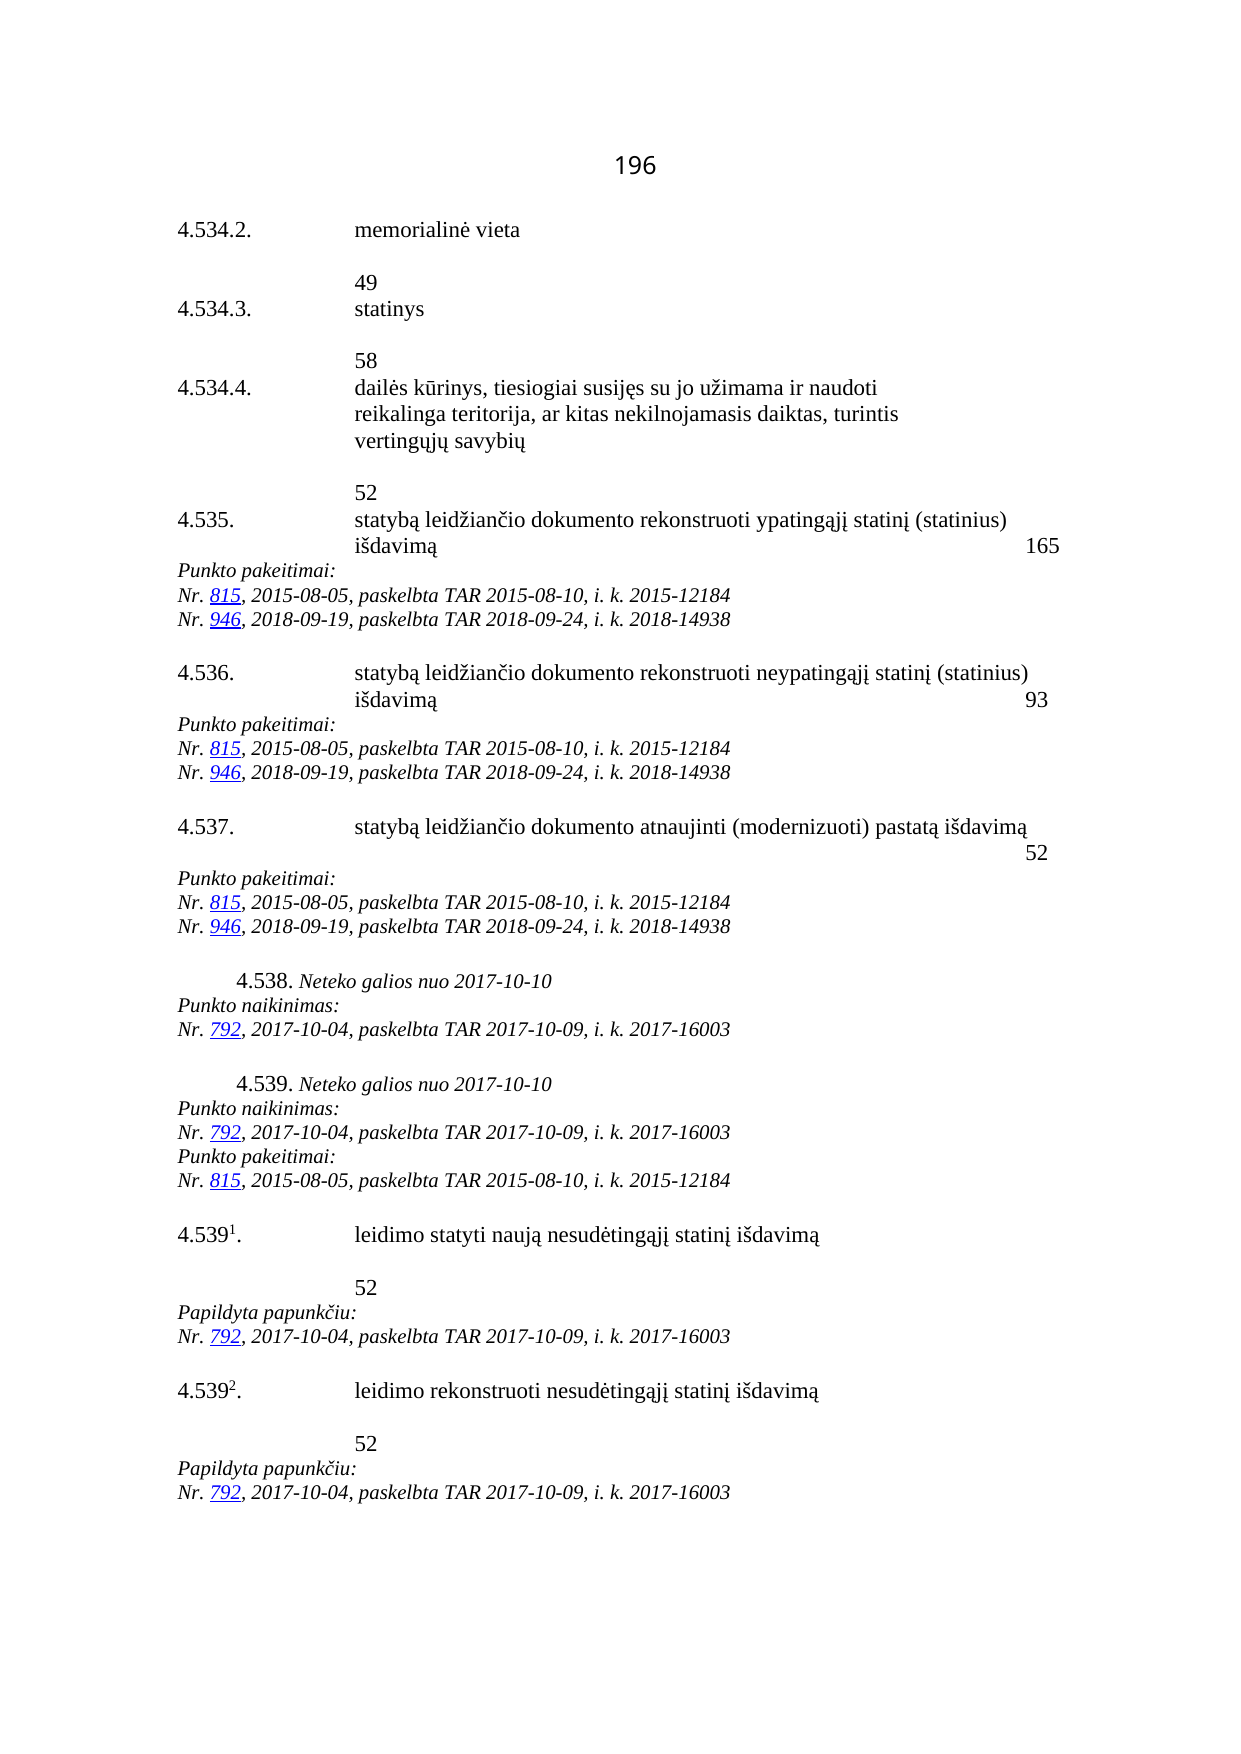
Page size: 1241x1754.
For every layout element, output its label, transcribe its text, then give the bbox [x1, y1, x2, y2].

text 4.534.2. memorialinė vieta 49 [177, 216, 945, 295]
text 4.536. statybą leidžiančio dokumento rekonstruoti neypatingąjį statinį (statinius) išdavimą 93 [177, 659, 1093, 712]
text 4.537. statybą leidžiančio dokumento atnaujinti (modernizuoti) pastatą išdavimą 52 [177, 813, 1093, 866]
text Nr. 815, 2015-08-05, paskelbta TAR 2015-08-10, i. k. 2015-12184 [177, 582, 1093, 607]
text reikalinga teritorija, ar kitas nekilnojamasis daiktas, turintis [354, 400, 945, 427]
text Nr. 792, 2017-10-04, paskelbta TAR 2017-10-09, i. k. 2017-16003 [177, 1017, 1093, 1041]
text Nr. 792, 2017-10-04, paskelbta TAR 2017-10-09, i. k. 2017-16003 [177, 1480, 1093, 1504]
text 4.5391. leidimo statyti naują nesudėtingąjį statinį išdavimą 52 [177, 1221, 945, 1300]
text Punkto pakeitimai: [177, 558, 1093, 582]
text Punkto pakeitimai: [177, 1144, 1093, 1168]
text Punkto naikinimas: [177, 1096, 1093, 1120]
text 4.539. Neteko galios nuo 2017-10-10 [177, 1070, 1093, 1096]
text Papildyta papunkčiu: [177, 1456, 1093, 1480]
text Nr. 815, 2015-08-05, paskelbta TAR 2015-08-10, i. k. 2015-12184 [177, 1168, 1093, 1192]
text Nr. 792, 2017-10-04, paskelbta TAR 2017-10-09, i. k. 2017-16003 [177, 1324, 1093, 1348]
text 4.534.4. dailės kūrinys, tiesiogiai susijęs su jo užimama ir naudoti [177, 374, 945, 400]
text Nr. 815, 2015-08-05, paskelbta TAR 2015-08-10, i. k. 2015-12184 [177, 736, 1093, 760]
text Nr. 815, 2015-08-05, paskelbta TAR 2015-08-10, i. k. 2015-12184 [177, 890, 1093, 914]
text Nr. 792, 2017-10-04, paskelbta TAR 2017-10-09, i. k. 2017-16003 [177, 1120, 1093, 1144]
text 4.538. Neteko galios nuo 2017-10-10 [177, 967, 1093, 993]
text vertingųjų savybių 52 [354, 427, 945, 506]
text Nr. 946, 2018-09-19, paskelbta TAR 2018-09-24, i. k. 2018-14938 [177, 760, 1093, 784]
text Punkto pakeitimai: [177, 712, 1093, 736]
text 4.535. statybą leidžiančio dokumento rekonstruoti ypatingąjį statinį (statinius) išdavimą 165 [177, 506, 1093, 558]
text Punkto pakeitimai: [177, 866, 1093, 890]
text 4.5392. leidimo rekonstruoti nesudėtingąjį statinį išdavimą 52 [177, 1377, 945, 1456]
text Nr. 946, 2018-09-19, paskelbta TAR 2018-09-24, i. k. 2018-14938 [177, 914, 1093, 938]
text Papildyta papunkčiu: [177, 1300, 1093, 1324]
text 4.534.3. statinys 58 [177, 295, 945, 374]
text Punkto naikinimas: [177, 993, 1093, 1017]
text Nr. 946, 2018-09-19, paskelbta TAR 2018-09-24, i. k. 2018-14938 [177, 607, 1093, 631]
